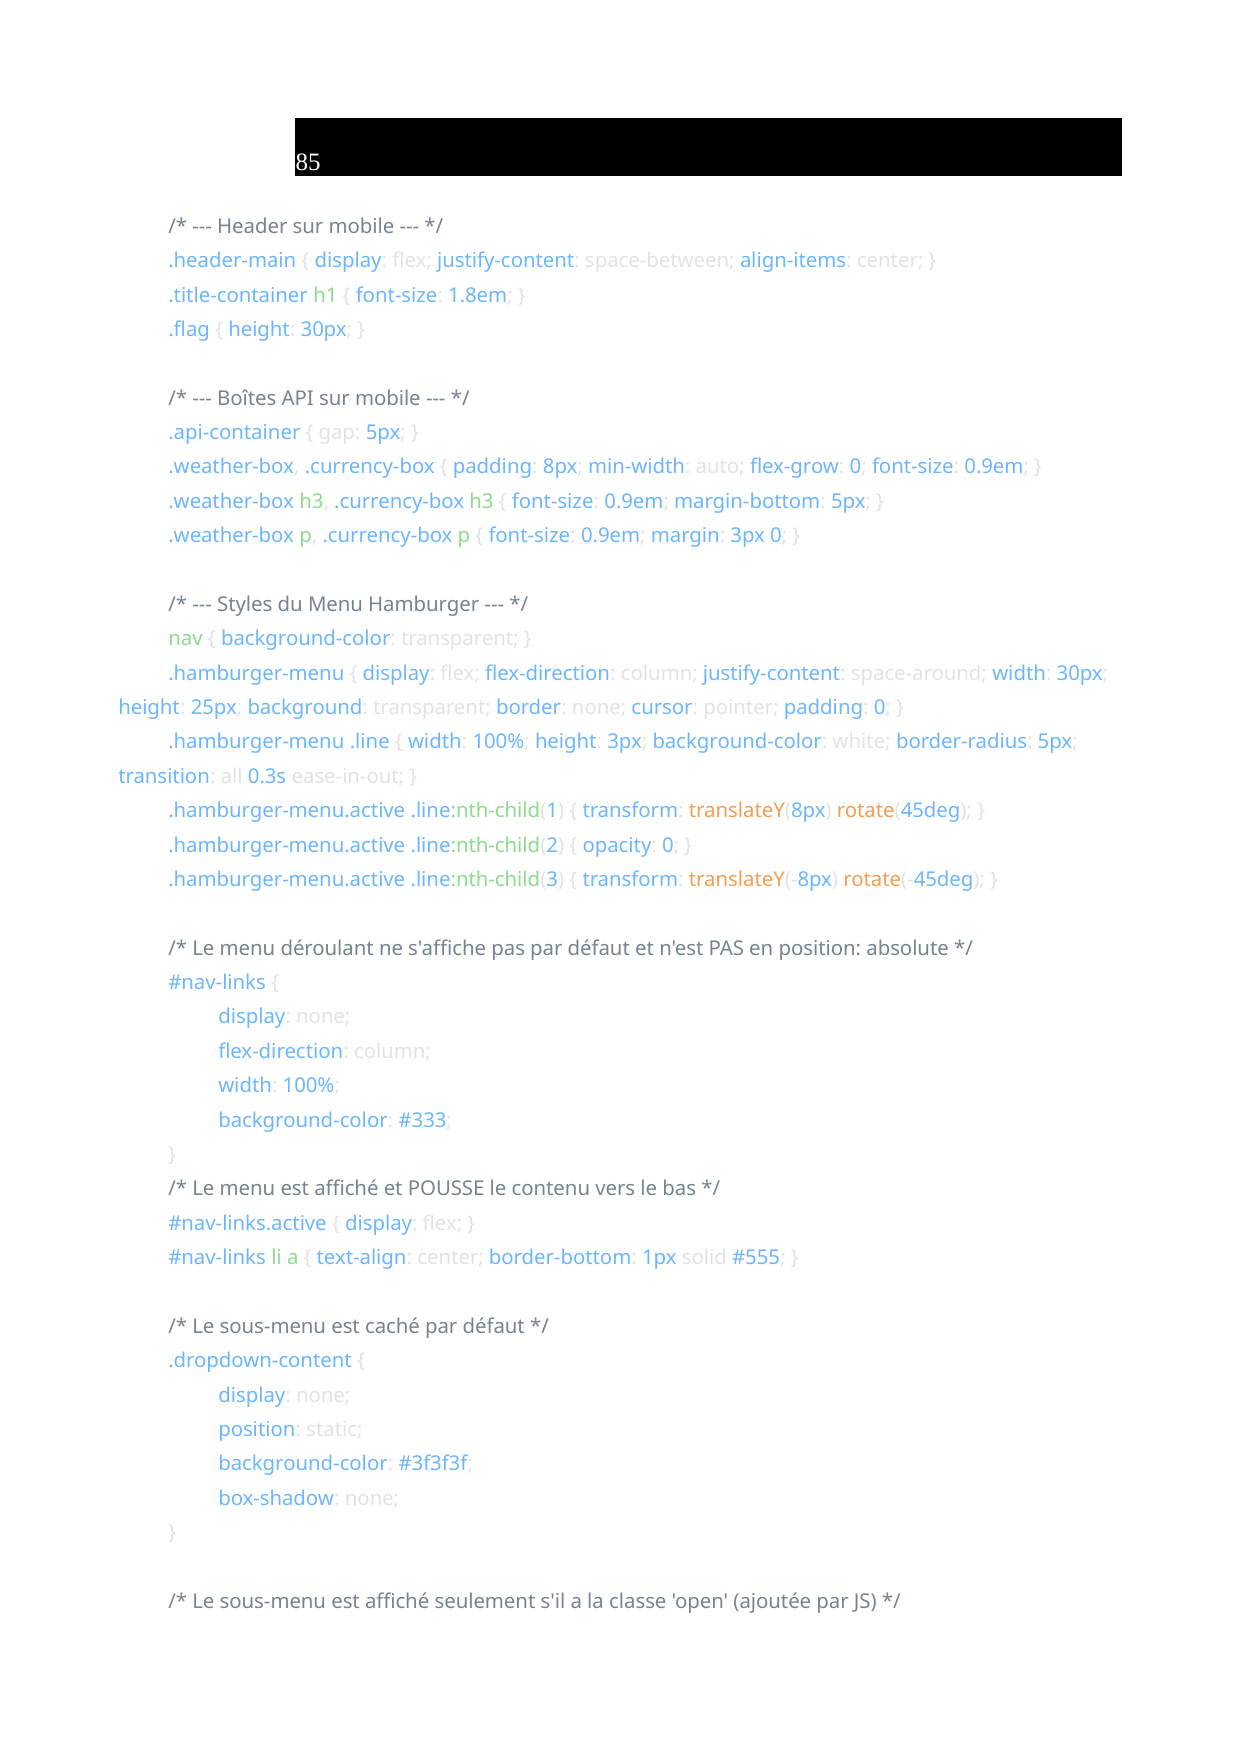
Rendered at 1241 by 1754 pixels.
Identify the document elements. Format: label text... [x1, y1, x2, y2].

text /* Le sous-menu est affiché seulement s'il a la classe 'open' (ajoutée par JS) */ [118, 1580, 1122, 1614]
text box-shadow: none; [118, 1477, 1122, 1511]
text } [118, 1133, 1122, 1168]
text .weather-box p, .currency-box p { font-size: 0.9em; margin: 3px 0; } [118, 514, 1122, 549]
text .flag { height: 30px; } [118, 308, 1122, 343]
text .hamburger-menu { display: flex; flex-direction: column; justify-content: space-around; width: 30px; height: 25px; background: transparent; border: none; cursor: pointer; padding: 0; } [118, 652, 1122, 721]
text .hamburger-menu .line { width: 100%; height: 3px; background-color: white; border-radius: 5px; transition: all 0.3s ease-in-out; } [118, 721, 1122, 789]
text #nav-links li a { text-align: center; border-bottom: 1px solid #555; } [118, 1236, 1122, 1271]
text /* Le menu déroulant ne s'affiche pas par défaut et n'est PAS en position: absolute */ [118, 927, 1122, 961]
text } [118, 1511, 1122, 1546]
text .hamburger-menu.active .line:nth-child(1) { transform: translateY(8px) rotate(45deg); } [118, 789, 1122, 824]
text nav { background-color: transparent; } [118, 618, 1122, 652]
text /* --- Styles du Menu Hamburger --- */ [118, 583, 1122, 618]
text .weather-box, .currency-box { padding: 8px; min-width: auto; flex-grow: 0; font-size: 0.9em; } [118, 446, 1122, 480]
text /* --- Header sur mobile --- */ [118, 205, 1122, 239]
text flex-direction: column; [118, 1030, 1122, 1064]
text position: static; [118, 1408, 1122, 1443]
text .header-main { display: flex; justify-content: space-between; align-items: center; } [118, 239, 1122, 274]
text background-color: #333; [118, 1099, 1122, 1133]
text /* Le menu est affiché et POUSSE le contenu vers le bas */ [118, 1168, 1122, 1202]
text .api-container { gap: 5px; } [118, 411, 1122, 446]
text .weather-box h3, .currency-box h3 { font-size: 0.9em; margin-bottom: 5px; } [118, 480, 1122, 514]
text .hamburger-menu.active .line:nth-child(2) { opacity: 0; } [118, 824, 1122, 858]
text background-color: #3f3f3f; [118, 1443, 1122, 1477]
text display: none; [118, 1374, 1122, 1408]
text #nav-links.active { display: flex; } [118, 1202, 1122, 1236]
text width: 100%; [118, 1064, 1122, 1099]
text /* Le sous-menu est caché par défaut */ [118, 1305, 1122, 1339]
text #nav-links { [118, 961, 1122, 996]
text /* --- Boîtes API sur mobile --- */ [118, 377, 1122, 411]
text .dropdown-content { [118, 1339, 1122, 1374]
text display: none; [118, 996, 1122, 1030]
text .hamburger-menu.active .line:nth-child(3) { transform: translateY(-8px) rotate(-45deg); } [118, 858, 1122, 893]
text .title-container h1 { font-size: 1.8em; } [118, 274, 1122, 308]
